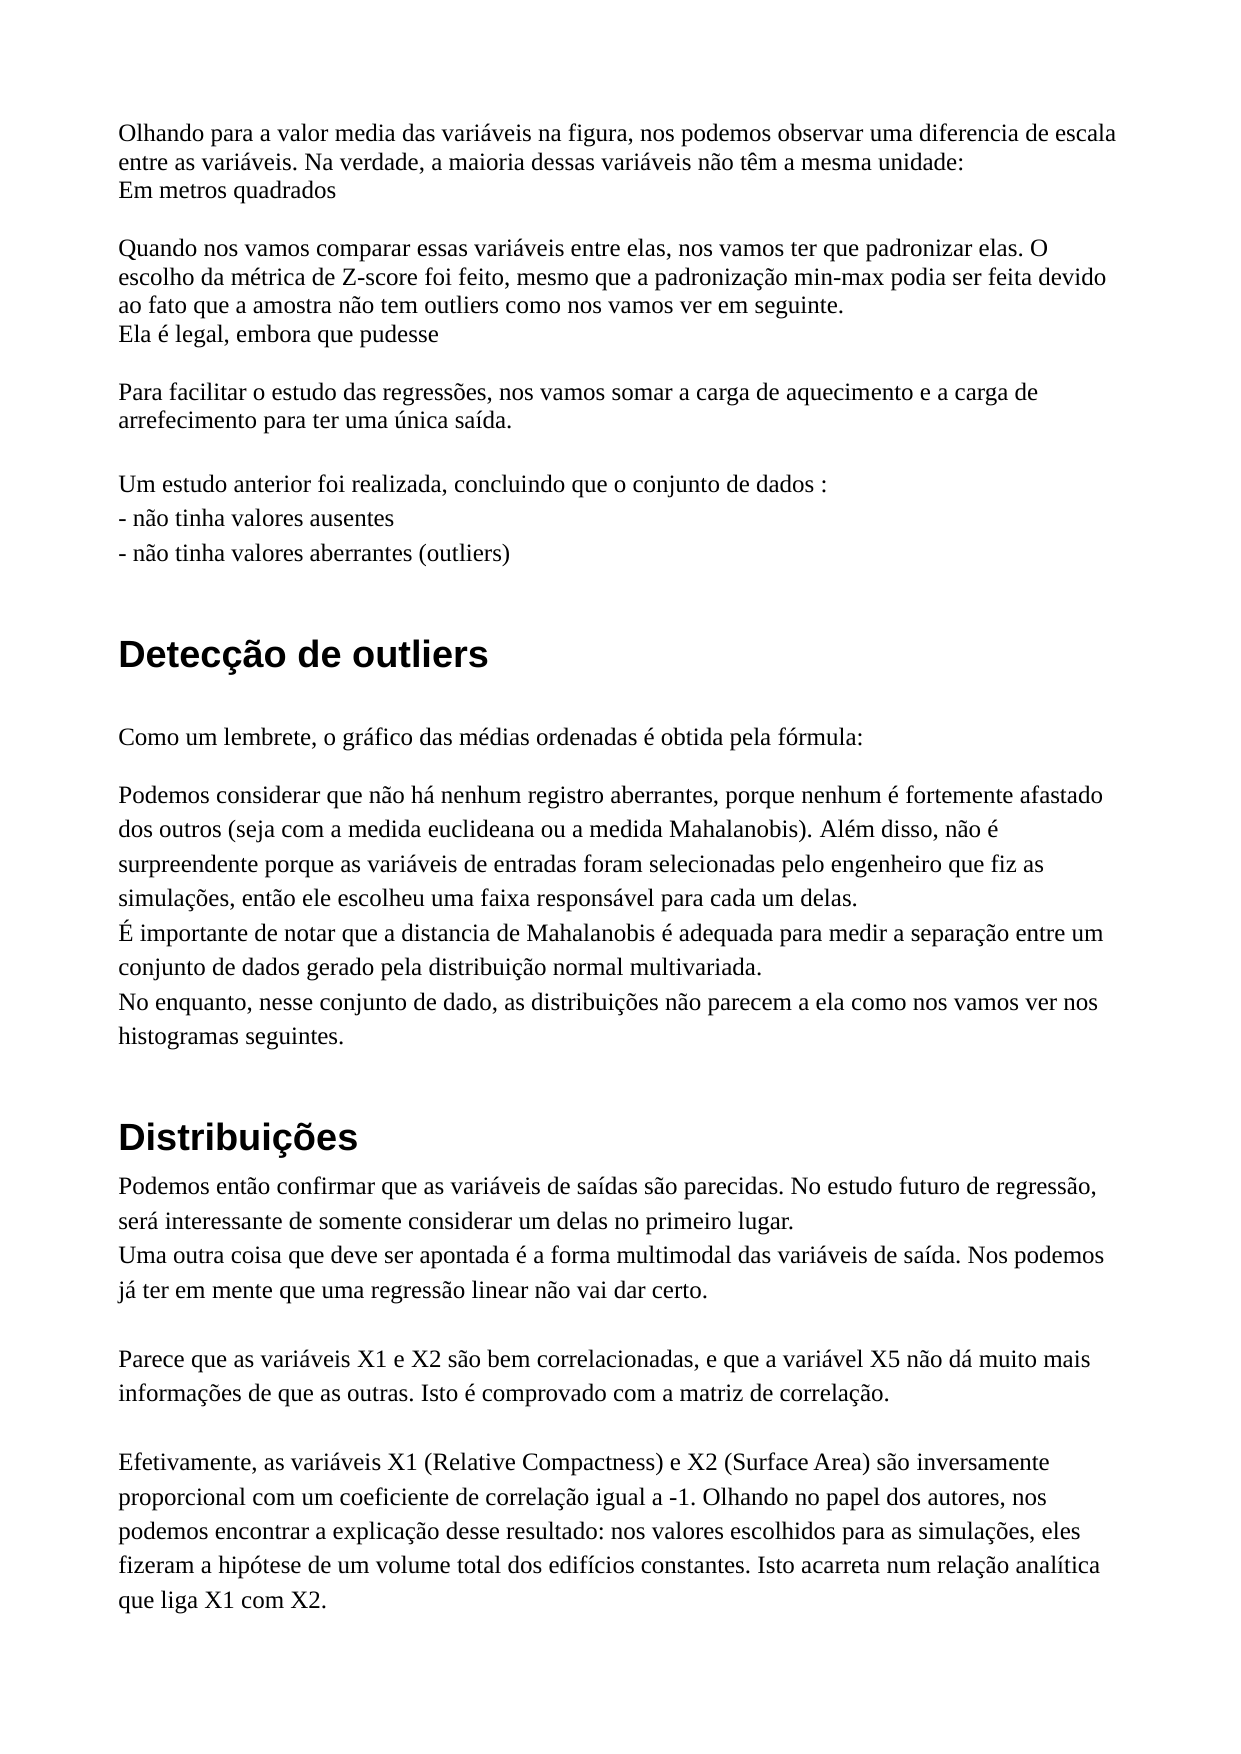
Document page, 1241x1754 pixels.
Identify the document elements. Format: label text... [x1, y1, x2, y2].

text Quando nos vamos comparar essas variáveis entre elas, nos vamos ter que padronizar elas. O escolho da métrica de Z-score foi feito, mesmo que a padronização min-max podia ser feita devido ao fato que a amostra não tem outliers como nos vamos ver em seguinte. [118, 233, 1122, 319]
text Como um lembrete, o gráfico das médias ordenadas é obtida pela fórmula: [118, 722, 1122, 751]
text No enquanto, nesse conjunto de dado, as distribuições não parecem a ela como nos vamos ver nos histogramas seguintes. [118, 987, 1122, 1050]
text Uma outra coisa que deve ser apontada é a forma multimodal das variáveis de saída. Nos podemos já ter em mente que uma regressão linear não vai dar certo. [118, 1240, 1122, 1303]
text Olhando para a valor media das variáveis na figura, nos podemos observar uma diferencia de escala entre as variáveis. Na verdade, a maioria dessas variáveis não têm a mesma unidade: [118, 118, 1122, 176]
text - não tinha valores ausentes [118, 503, 1122, 532]
text - não tinha valores aberrantes (outliers) [118, 538, 1122, 567]
text Podemos então confirmar que as variáveis de saídas são parecidas. No estudo futuro de regressão, será interessante de somente considerar um delas no primeiro lugar. [118, 1171, 1122, 1234]
text Um estudo anterior foi realizada, concluindo que o conjunto de dados : [118, 469, 1122, 498]
text Em metros quadrados [118, 176, 1122, 204]
text Parece que as variáveis X1 e X2 são bem correlacionadas, e que a variável X5 não dá muito mais informações de que as outras. Isto é comprovado com a matriz de correlação. [118, 1344, 1122, 1407]
subtitle Distribuições [118, 1115, 1122, 1159]
text Efetivamente, as variáveis X1 (Relative Compactness) e X2 (Surface Area) são inversamente proporcional com um coeficiente de correlação igual a -1. Olhando no papel dos autores, nos podemos encontrar a explicação desse resultado: nos valores escolhidos para as simulações, eles fizeram a hipótese de um volume total dos edifícios constantes. Isto acarreta num relação analítica que liga X1 com X2. [118, 1447, 1122, 1614]
text Ela é legal, embora que pudesse [118, 319, 1122, 348]
text Para facilitar o estudo das regressões, nos vamos somar a carga de aquecimento e a carga de arrefecimento para ter uma única saída. [118, 377, 1122, 434]
text É importante de notar que a distancia de Mahalanobis é adequada para medir a separação entre um conjunto de dados gerado pela distribuição normal multivariada. [118, 918, 1122, 981]
text Podemos considerar que não há nenhum registro aberrantes, porque nenhum é fortemente afastado dos outros (seja com a medida euclideana ou a medida Mahalanobis). Além disso, não é surpreendente porque as variáveis de entradas foram selecionadas pelo engenheiro que fiz as simulações, então ele escolheu uma faixa responsável para cada um delas. [118, 780, 1122, 912]
subtitle Detecção de outliers [118, 632, 1122, 675]
